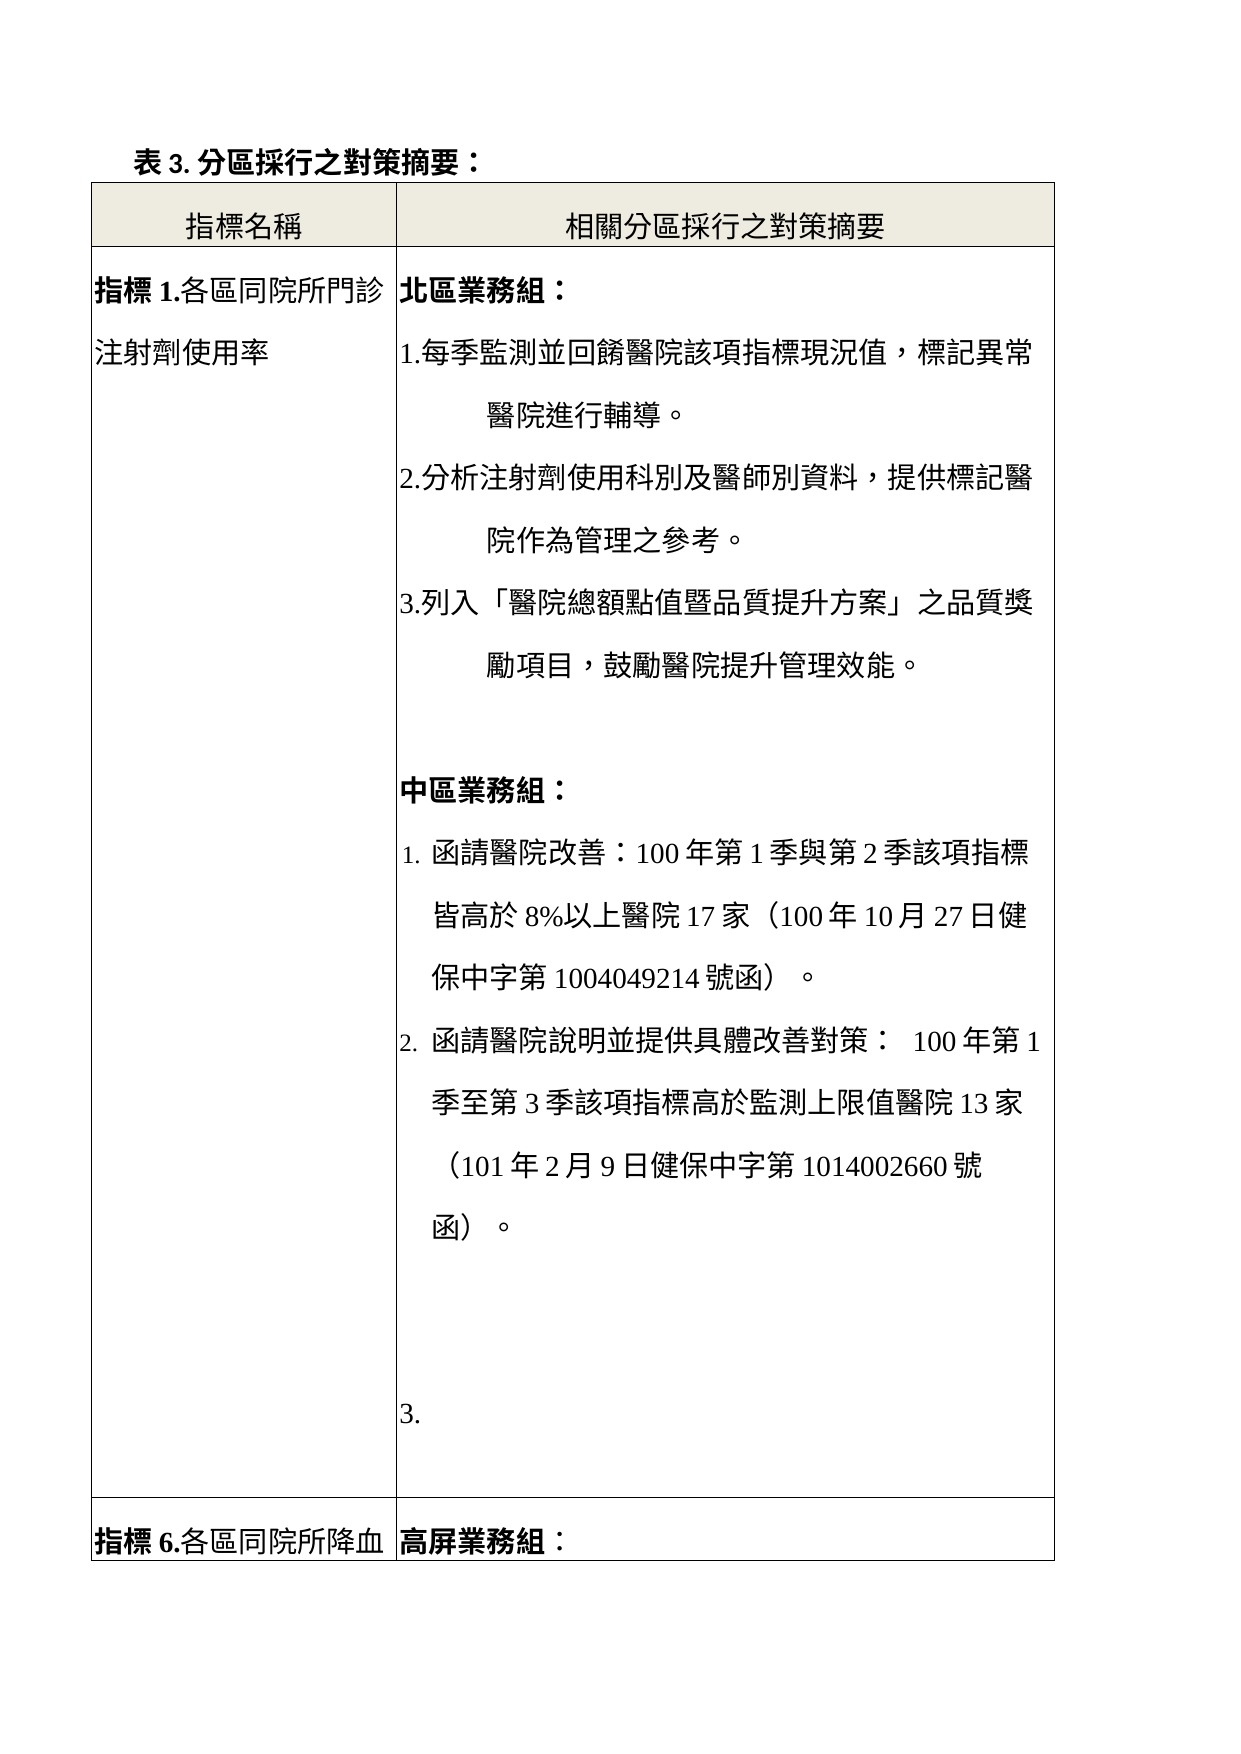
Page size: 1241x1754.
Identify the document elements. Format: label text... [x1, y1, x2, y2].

table_cell 高屏業務組： [397, 1498, 1054, 1560]
table_cell 北區業務組： 1.每季監測並回餚醫院該項指標現況值，標記異常醫院進行輔導。 2.分析注射劑使用科別及醫師別資料，提供標記醫院作為管理之參考。 3.列入「醫院總額點值暨品質提升方案」之品質獎勵項目，鼓勵醫院提升管理效能。 中區業務組： 函請醫院改善：100年第1季與第2季該項指標皆高於8%以上醫院17家（100年10月27日健保中字第1004049214號函）。 函請醫院說明並提供具體改善對策： 100年第1季至第3季該項指標高於監測上限值醫院13家（101年2月9日健保中字第1014002660號函）。 [397, 247, 1054, 1497]
table_header 相關分區採行之對策摘要 [397, 183, 1054, 246]
table_cell 指標1.各區同院所門診注射劑使用率 [92, 247, 396, 1497]
subtitle 表3. 分區採行之對策摘要： [133, 119, 1141, 182]
table_cell 指標6.各區同院所降血 [92, 1498, 396, 1560]
table_header 指標名稱 [92, 183, 396, 246]
